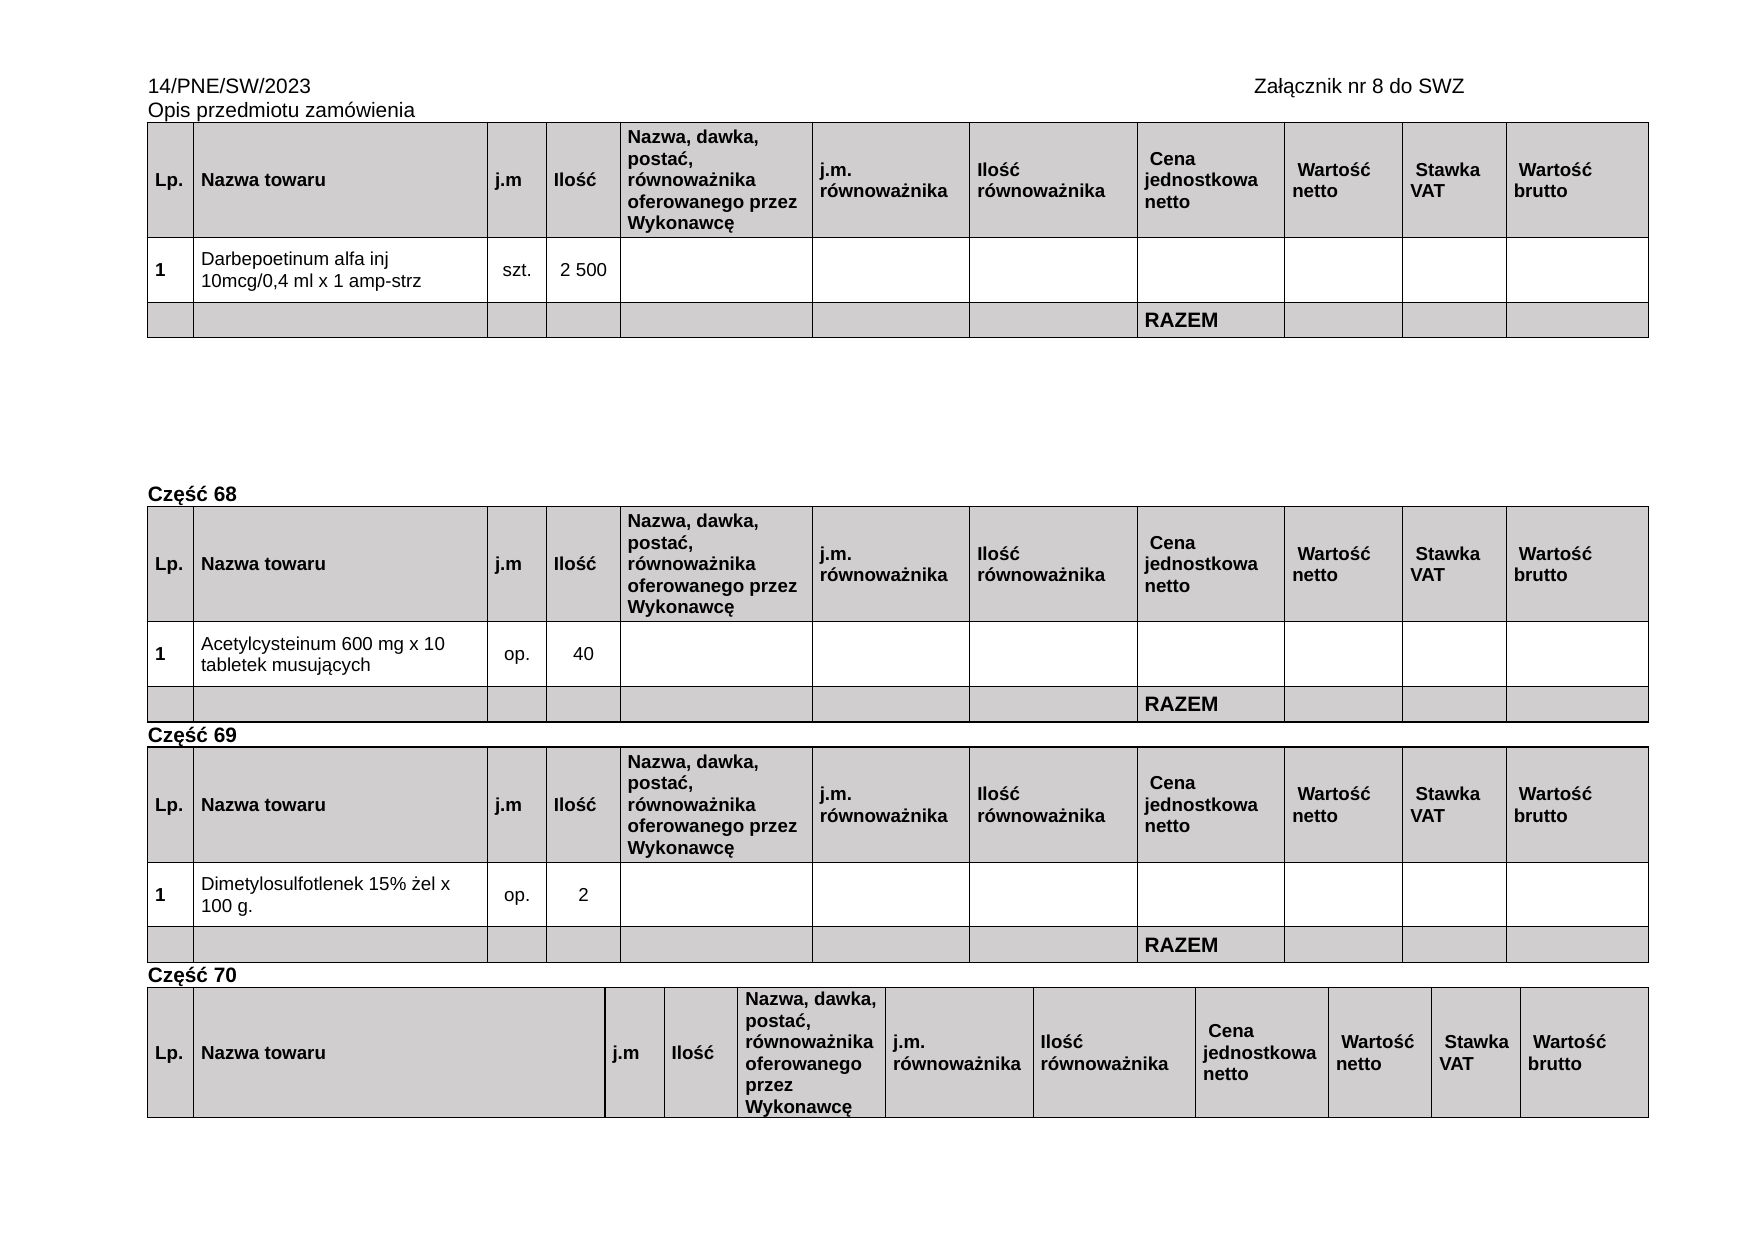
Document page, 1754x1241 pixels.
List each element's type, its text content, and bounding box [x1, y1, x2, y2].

table_header Lp. [148, 988, 193, 1117]
table_header j.m [606, 988, 664, 1117]
table_header Ilość [547, 507, 620, 621]
table_cell [194, 303, 487, 337]
table_header j.m [488, 507, 546, 621]
table_cell [1403, 238, 1506, 302]
table_cell 2 500 [547, 238, 620, 302]
table_cell [621, 927, 812, 962]
table_header Ilość równoważnika [970, 123, 1137, 237]
table_header Nazwa, dawka, postać, równoważnika oferowanego przez Wykonawcę [621, 748, 812, 862]
table_cell [813, 863, 969, 926]
table_header Stawka VAT [1403, 748, 1506, 862]
table_cell [547, 303, 620, 337]
table_cell [1507, 863, 1648, 926]
table_header Wartość brutto [1507, 123, 1648, 237]
table_cell [621, 622, 812, 686]
table_cell [1285, 863, 1402, 926]
table_cell [1507, 927, 1648, 962]
table_cell szt. [488, 238, 546, 302]
table_header j.m. równoważnika [813, 123, 969, 237]
table_header Nazwa towaru [194, 988, 604, 1117]
table_header Wartość netto [1285, 507, 1402, 621]
table_header Lp. [148, 507, 193, 621]
table_cell [970, 238, 1137, 302]
table_cell [488, 687, 546, 721]
table_cell [970, 622, 1137, 686]
table_header j.m. równoważnika [813, 507, 969, 621]
table_cell [813, 303, 969, 337]
table_cell [547, 687, 620, 721]
table_header j.m [488, 123, 546, 237]
table_cell [813, 622, 969, 686]
table_cell [621, 303, 812, 337]
table_cell [1285, 303, 1402, 337]
text Część 69 [148, 723, 1606, 746]
table_cell [1285, 927, 1402, 962]
table_header Wartość brutto [1507, 748, 1648, 862]
table_header Nazwa towaru [194, 507, 487, 621]
table_cell [1138, 863, 1284, 926]
table_header Nazwa, dawka, postać, równoważnika oferowanego przez Wykonawcę [621, 507, 812, 621]
table_header Wartość brutto [1507, 507, 1648, 621]
table_header Stawka VAT [1403, 507, 1506, 621]
table_header Ilość równoważnika [970, 507, 1137, 621]
table_cell [1138, 622, 1284, 686]
table_cell [194, 927, 487, 962]
table_cell [194, 687, 487, 721]
table_cell [970, 927, 1137, 962]
table_cell [970, 687, 1137, 721]
table_cell [1285, 622, 1402, 686]
table_cell [547, 927, 620, 962]
text Część 68 [148, 482, 1606, 506]
table_cell 1 [148, 238, 193, 302]
table_cell [970, 863, 1137, 926]
table_header Cena jednostkowa netto [1196, 988, 1328, 1117]
table_header Cena jednostkowa netto [1138, 123, 1284, 237]
table_header Wartość netto [1285, 123, 1402, 237]
table_header Ilość równoważnika [1034, 988, 1195, 1117]
table_cell [813, 687, 969, 721]
table_cell [813, 927, 969, 962]
table_cell Acetylcysteinum 600 mg x 10 tabletek musujących [194, 622, 487, 686]
table_cell [813, 238, 969, 302]
table_cell [488, 927, 546, 962]
table_cell RAZEM [1138, 687, 1284, 721]
table_cell [1403, 687, 1506, 721]
table_header Nazwa, dawka, postać, równoważnika oferowanego przez Wykonawcę [621, 123, 812, 237]
table_cell [621, 238, 812, 302]
table_cell [1138, 238, 1284, 302]
table_cell [1507, 238, 1648, 302]
table_cell 1 [148, 622, 193, 686]
table_header Stawka VAT [1432, 988, 1520, 1117]
table_header Stawka VAT [1403, 123, 1506, 237]
table_cell op. [488, 622, 546, 686]
table_header Wartość brutto [1521, 988, 1648, 1117]
table_cell [488, 303, 546, 337]
table_header Ilość [547, 748, 620, 862]
table_cell op. [488, 863, 546, 926]
table_cell [1403, 303, 1506, 337]
table_cell [1507, 622, 1648, 686]
table_header Cena jednostkowa netto [1138, 748, 1284, 862]
table_cell 40 [547, 622, 620, 686]
table_cell [148, 303, 193, 337]
table_header Wartość netto [1329, 988, 1431, 1117]
table_cell RAZEM [1138, 927, 1284, 962]
table_header Ilość równoważnika [970, 748, 1137, 862]
table_header Nazwa towaru [194, 123, 487, 237]
table_header Cena jednostkowa netto [1138, 507, 1284, 621]
table_cell [1285, 238, 1402, 302]
table_header j.m [488, 748, 546, 862]
table_cell [621, 863, 812, 926]
table_cell [1403, 622, 1506, 686]
table_header Lp. [148, 748, 193, 862]
table_header Ilość [665, 988, 737, 1117]
table_cell [148, 687, 193, 721]
table_cell [1403, 863, 1506, 926]
table_cell Dimetylosulfotlenek 15% żel x 100 g. [194, 863, 487, 926]
table_cell [148, 927, 193, 962]
table_header j.m. równoważnika [813, 748, 969, 862]
table_header Nazwa, dawka, postać, równoważnika oferowanego przez Wykonawcę [738, 988, 885, 1117]
table_header Wartość netto [1285, 748, 1402, 862]
table_cell 1 [148, 863, 193, 926]
table_header Nazwa towaru [194, 748, 487, 862]
table_cell [1285, 687, 1402, 721]
table_cell 2 [547, 863, 620, 926]
text Część 70 [148, 963, 1606, 987]
table_header j.m. równoważnika [886, 988, 1033, 1117]
table_cell [970, 303, 1137, 337]
table_header Ilość [547, 123, 620, 237]
table_cell [1507, 303, 1648, 337]
table_header Lp. [148, 123, 193, 237]
table_cell Darbepoetinum alfa inj 10mcg/0,4 ml x 1 amp-strz [194, 238, 487, 302]
table_cell [621, 687, 812, 721]
table_cell [1507, 687, 1648, 721]
table_cell RAZEM [1138, 303, 1284, 337]
table_cell [1403, 927, 1506, 962]
